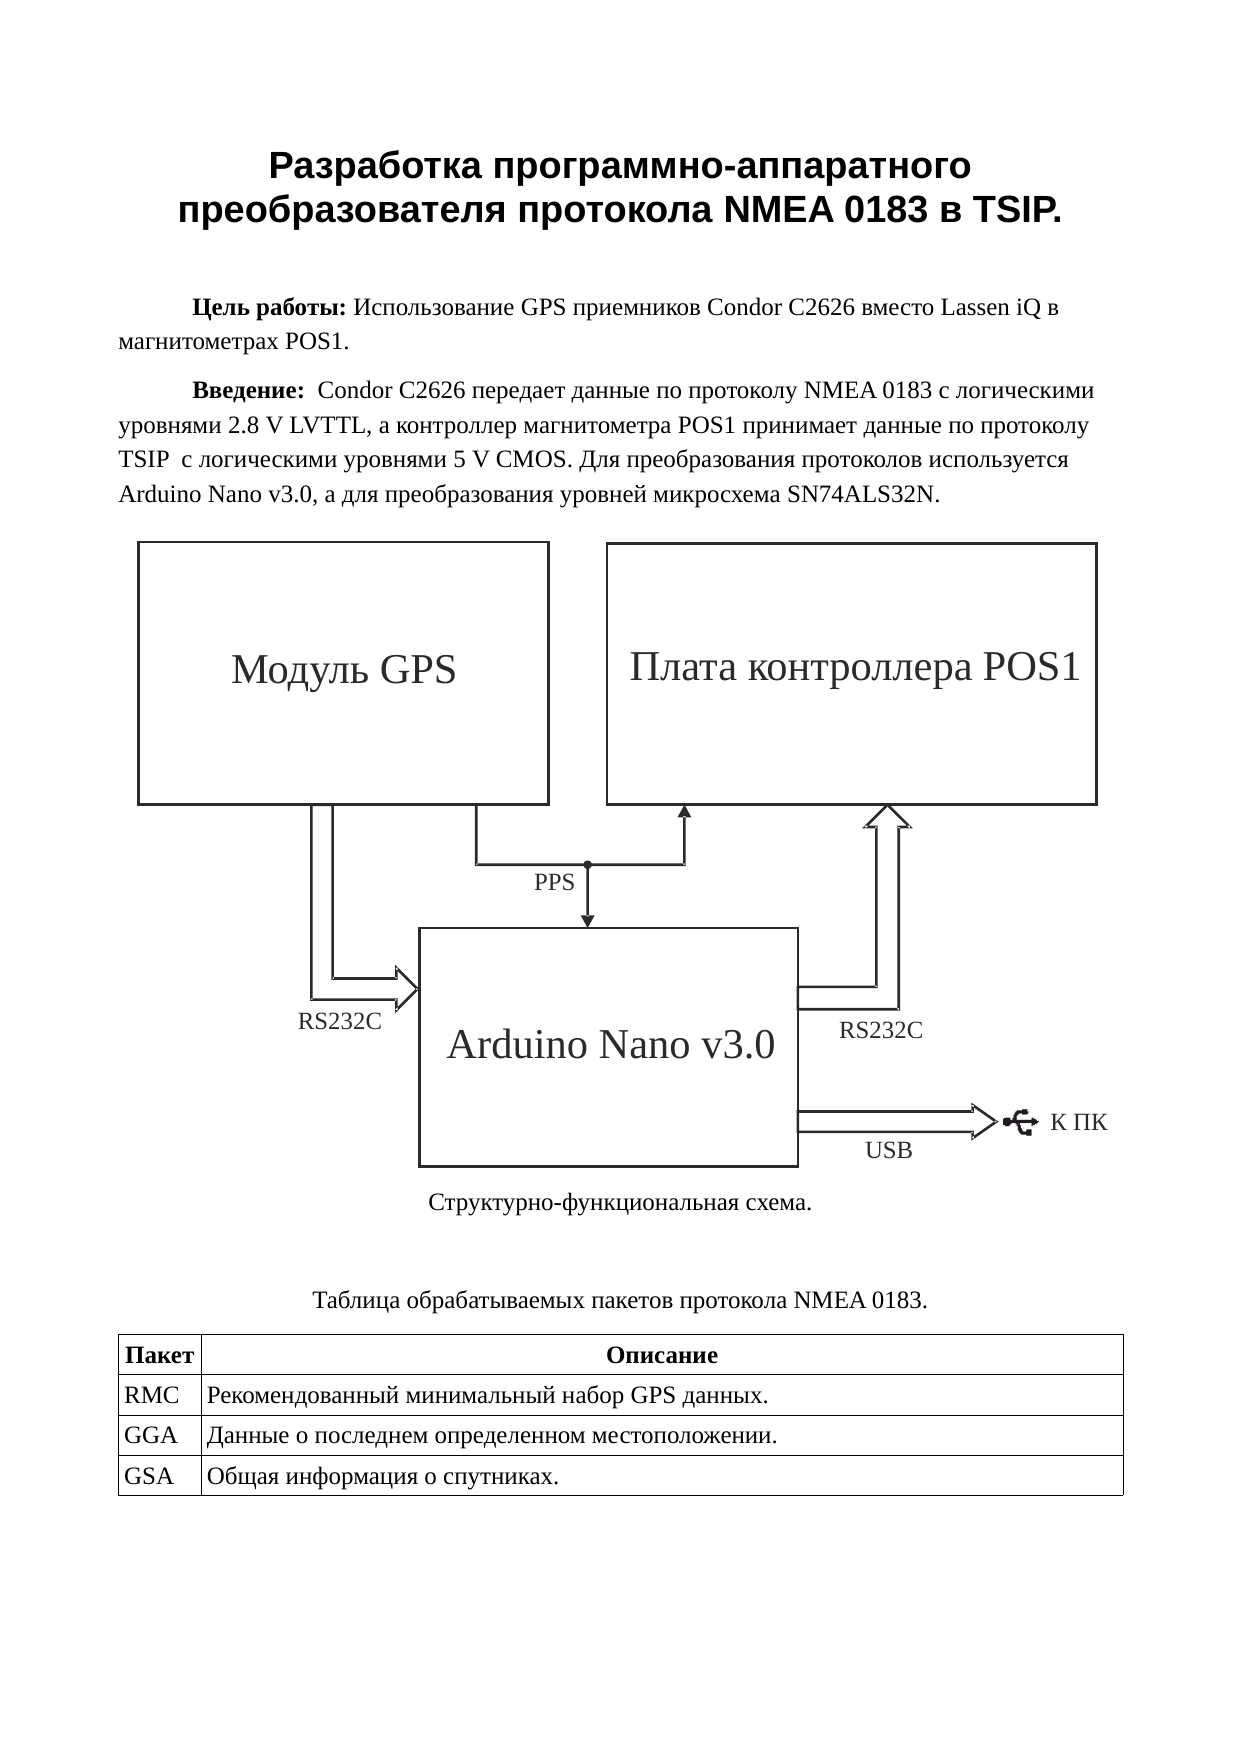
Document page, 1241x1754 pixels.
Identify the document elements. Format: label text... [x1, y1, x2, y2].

table_cell Общая информация о спутниках. [202, 1456, 1123, 1495]
text Таблица обрабатываемых пакетов протокола NMEA 0183. [118, 1285, 1122, 1314]
text Структурно-функциональная схема. [118, 528, 1122, 1216]
table_cell GGA [119, 1416, 201, 1455]
text Цель работы: Использование GPS приемников Condor C2626 вместо Lassen iQ в магнитометрах POS1. [118, 292, 1122, 355]
text Введение: Condor C2626 передает данные по протоколу NMEA 0183 с логическими уровнями 2.8 V LVTTL, а контроллер магнитометра POS1 принимает данные по протоколу TSIP с логическими уровнями 5 V CMOS. Для преобразования протоколов используется Arduino Nano v3.0, а для преобразования уровней микросхема SN74ALS32N. [118, 376, 1122, 508]
table_cell RMC [119, 1375, 201, 1414]
table_cell Данные о последнем определенном местоположении. [202, 1416, 1123, 1455]
subtitle Разработка программно-аппаратного преобразователя протокола NMEA 0183 в TSIP. [118, 143, 1122, 230]
table_cell GSA [119, 1456, 201, 1495]
table_cell Рекомендованный минимальный набор GPS данных. [202, 1375, 1123, 1414]
table_header Пакет [119, 1335, 201, 1374]
table_header Описание [202, 1335, 1123, 1374]
